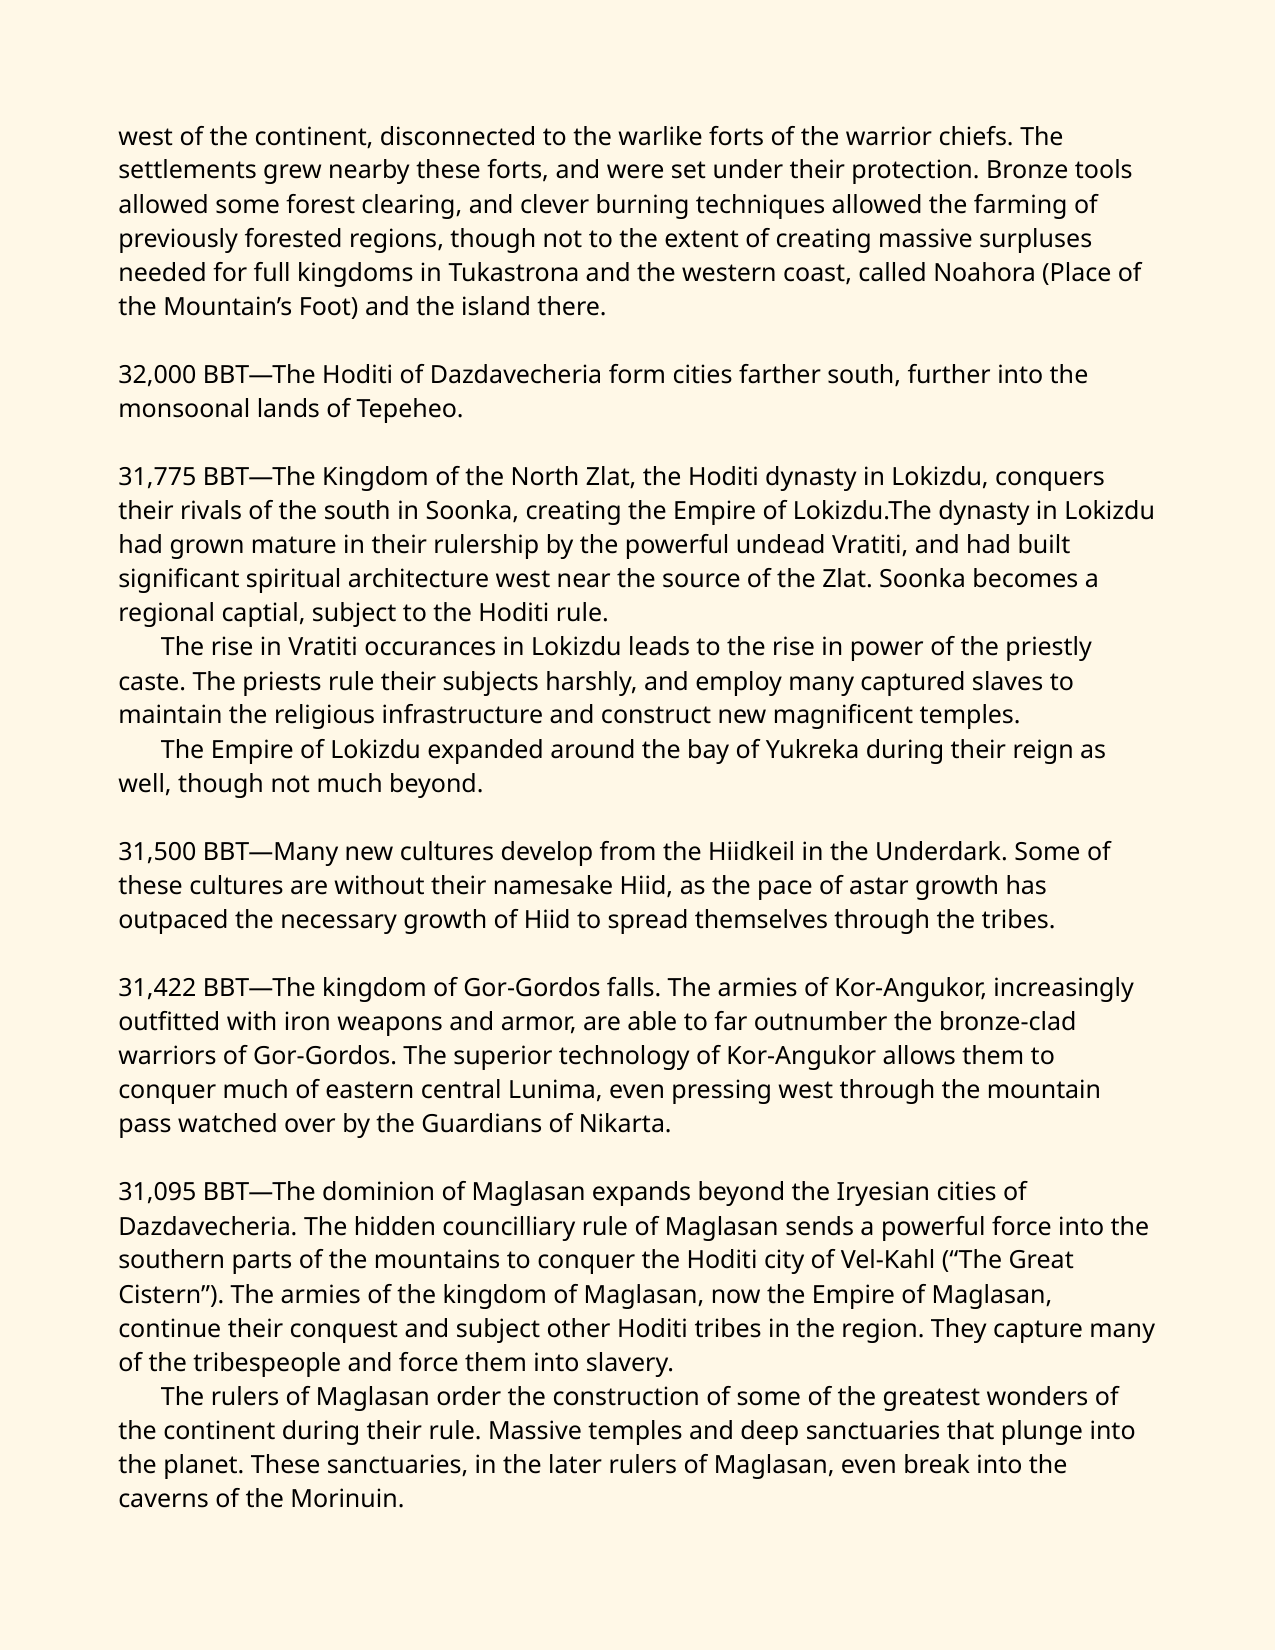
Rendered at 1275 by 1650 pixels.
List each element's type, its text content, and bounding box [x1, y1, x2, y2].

text The rulers of Maglasan order the construction of some of the greatest wonders of the continent during their rule. Massive temples and deep sanctuaries that plunge into the planet. These sanctuaries, in the later rulers of Maglasan, even break into the caverns of the Morinuin. [118, 1378, 1157, 1515]
text 31,775 BBT—The Kingdom of the North Zlat, the Hoditi dynasty in Lokizdu, conquers their rivals of the south in Soonka, creating the Empire of Lokizdu.The dynasty in Lokizdu had grown mature in their rulership by the powerful undead Vratiti, and had built significant spiritual architecture west near the source of the Zlat. Soonka becomes a regional captial, subject to the Hoditi rule. [118, 459, 1157, 629]
text 32,000 BBT—The Hoditi of Dazdavecheria form cities farther south, further into the monsoonal lands of Tepeheo. [118, 357, 1157, 425]
text 31,422 BBT—The kingdom of Gor-Gordos falls. The armies of Kor-Angukor, increasingly outfitted with iron weapons and armor, are able to far outnumber the bronze-clad warriors of Gor-Gordos. The superior technology of Kor-Angukor allows them to conquer much of eastern central Lunima, even pressing west through the mountain pass watched over by the Guardians of Nikarta. [118, 970, 1157, 1140]
text 31,095 BBT—The dominion of Maglasan expands beyond the Iryesian cities of Dazdavecheria. The hidden councilliary rule of Maglasan sends a powerful force into the southern parts of the mountains to conquer the Hoditi city of Vel-Kahl (“The Great Cistern”). The armies of the kingdom of Maglasan, now the Empire of Maglasan, continue their conquest and subject other Hoditi tribes in the region. They capture many of the tribespeople and force them into slavery. [118, 1174, 1157, 1378]
text The Empire of Lokizdu expanded around the bay of Yukreka during their reign as well, though not much beyond. [118, 731, 1157, 799]
text The rise in Vratiti occurances in Lokizdu leads to the rise in power of the priestly caste. The priests rule their subjects harshly, and employ many captured slaves to maintain the religious infrastructure and construct new magnificent temples. [118, 629, 1157, 731]
text 31,500 BBT—Many new cultures develop from the Hiidkeil in the Underdark. Some of these cultures are without their namesake Hiid, as the pace of astar growth has outpaced the necessary growth of Hiid to spread themselves through the tribes. [118, 833, 1157, 936]
text west of the continent, disconnected to the warlike forts of the warrior chiefs. The settlements grew nearby these forts, and were set under their protection. Bronze tools allowed some forest clearing, and clever burning techniques allowed the farming of previously forested regions, though not to the extent of creating massive surpluses needed for full kingdoms in Tukastrona and the western coast, called Noahora (Place of the Mountain’s Foot) and the island there. [118, 118, 1157, 322]
